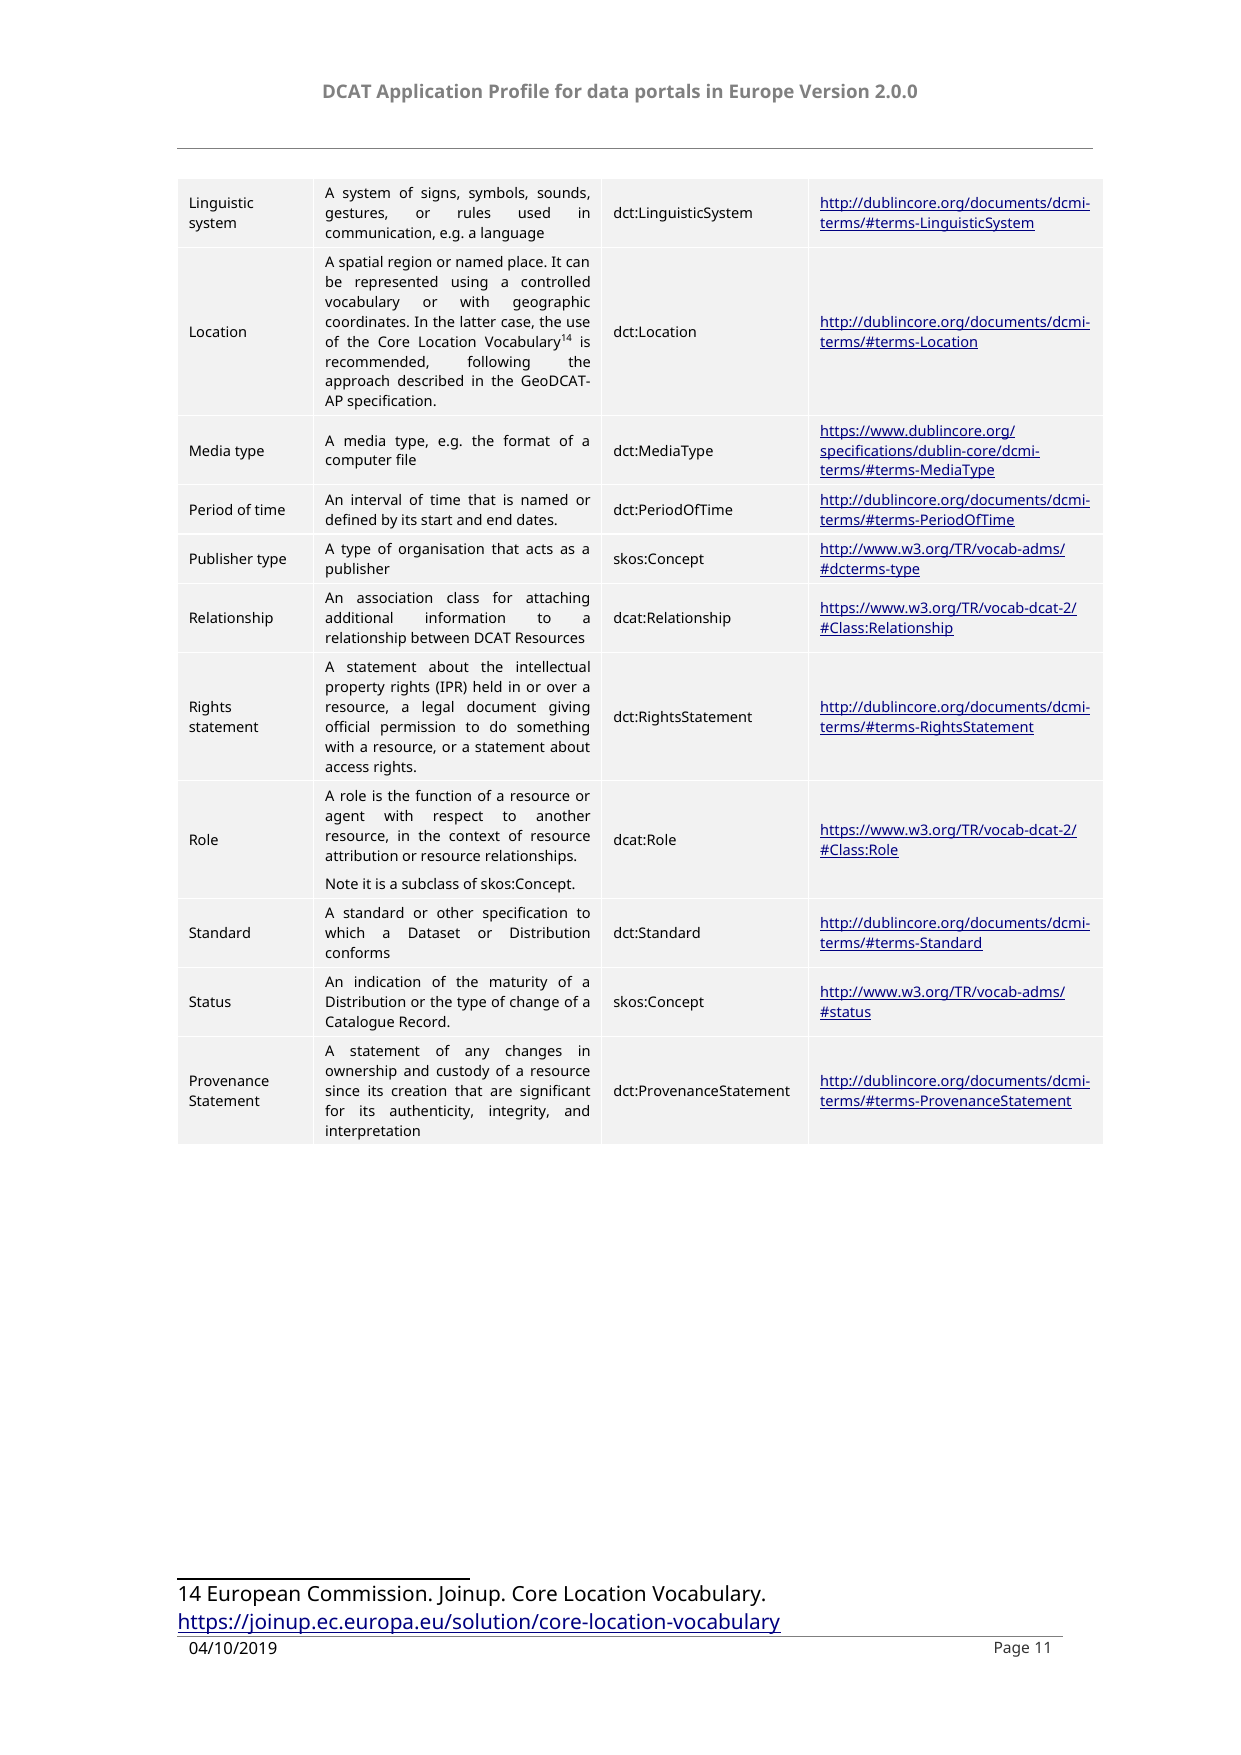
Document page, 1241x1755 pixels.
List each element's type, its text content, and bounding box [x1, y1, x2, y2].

table_cell Provenance Statement [178, 1037, 313, 1144]
table_cell http://www.w3.org/TR/vocab-adms/#status [809, 968, 1103, 1036]
table_cell http://dublincore.org/documents/dcmi-terms/#terms-RightsStatement [809, 653, 1103, 780]
table_cell Publisher type [178, 535, 313, 583]
table_cell dct:PeriodOfTime [602, 485, 808, 533]
table_cell A system of signs, symbols, sounds, gestures, or rules used in communication, e.g. a language [314, 179, 601, 247]
table_cell http://dublincore.org/documents/dcmi-terms/#terms-Location [809, 248, 1103, 415]
table_cell Status [178, 968, 313, 1036]
table_cell An indication of the maturity of a Distribution or the type of change of a Catalogue Record. [314, 968, 601, 1036]
table_cell http://www.w3.org/TR/vocab-adms/#dcterms-type [809, 535, 1103, 583]
table_cell dct:RightsStatement [602, 653, 808, 780]
table_cell http://dublincore.org/documents/dcmi-terms/#terms-PeriodOfTime [809, 485, 1103, 533]
table_cell http://dublincore.org/documents/dcmi-terms/#terms-Standard [809, 899, 1103, 967]
table_cell Linguistic system [178, 179, 313, 247]
table_cell dct:LinguisticSystem [602, 179, 808, 247]
table_cell https://www.w3.org/TR/vocab-dcat-2/#Class:Relationship [809, 584, 1103, 652]
table_cell http://dublincore.org/documents/dcmi-terms/#terms-LinguisticSystem [809, 179, 1103, 247]
table_cell An interval of time that is named or defined by its start and end dates. [314, 485, 601, 533]
table_cell Rights statement [178, 653, 313, 780]
table_cell Role [178, 781, 313, 898]
table_cell An association class for attaching additional information to a relationship between DCAT Resources [314, 584, 601, 652]
table_cell Media type [178, 416, 313, 484]
table_cell http://dublincore.org/documents/dcmi-terms/#terms-ProvenanceStatement [809, 1037, 1103, 1144]
table_cell skos:Concept [602, 968, 808, 1036]
table_cell A type of organisation that acts as a publisher [314, 535, 601, 583]
table_cell dct:ProvenanceStatement [602, 1037, 808, 1144]
table_cell Standard [178, 899, 313, 967]
table_cell dcat:Role [602, 781, 808, 898]
table_cell dct:MediaType [602, 416, 808, 484]
table_cell dct:Location [602, 248, 808, 415]
table_cell A media type, e.g. the format of a computer file [314, 416, 601, 484]
table_cell A spatial region or named place. It can be represented using a controlled vocabulary or with geographic coordinates. In the latter case, the use of the Core Location Vocabulary is recommended, following the approach described in the GeoDCAT-AP specification. [314, 248, 601, 415]
table_cell dct:Standard [602, 899, 808, 967]
table_cell skos:Concept [602, 535, 808, 583]
table_cell A standard or other specification to which a Dataset or Distribution conforms [314, 899, 601, 967]
table_cell Period of time [178, 485, 313, 533]
table_cell A role is the function of a resource or agent with respect to another resource, in the context of resource attribution or resource relationships. Note it is a subclass of skos:Concept. [314, 781, 601, 898]
table_cell Location [178, 248, 313, 415]
table_cell https://www.w3.org/TR/vocab-dcat-2/#Class:Role [809, 781, 1103, 898]
table_cell A statement about the intellectual property rights (IPR) held in or over a resource, a legal document giving official permission to do something with a resource, or a statement about access rights. [314, 653, 601, 780]
table_cell Relationship [178, 584, 313, 652]
table_cell A statement of any changes in ownership and custody of a resource since its creation that are significant for its authenticity, integrity, and interpretation [314, 1037, 601, 1144]
table_cell dcat:Relationship [602, 584, 808, 652]
table_cell https://www.dublincore.org/specifications/dublin-core/dcmi-terms/#terms-MediaType [809, 416, 1103, 484]
